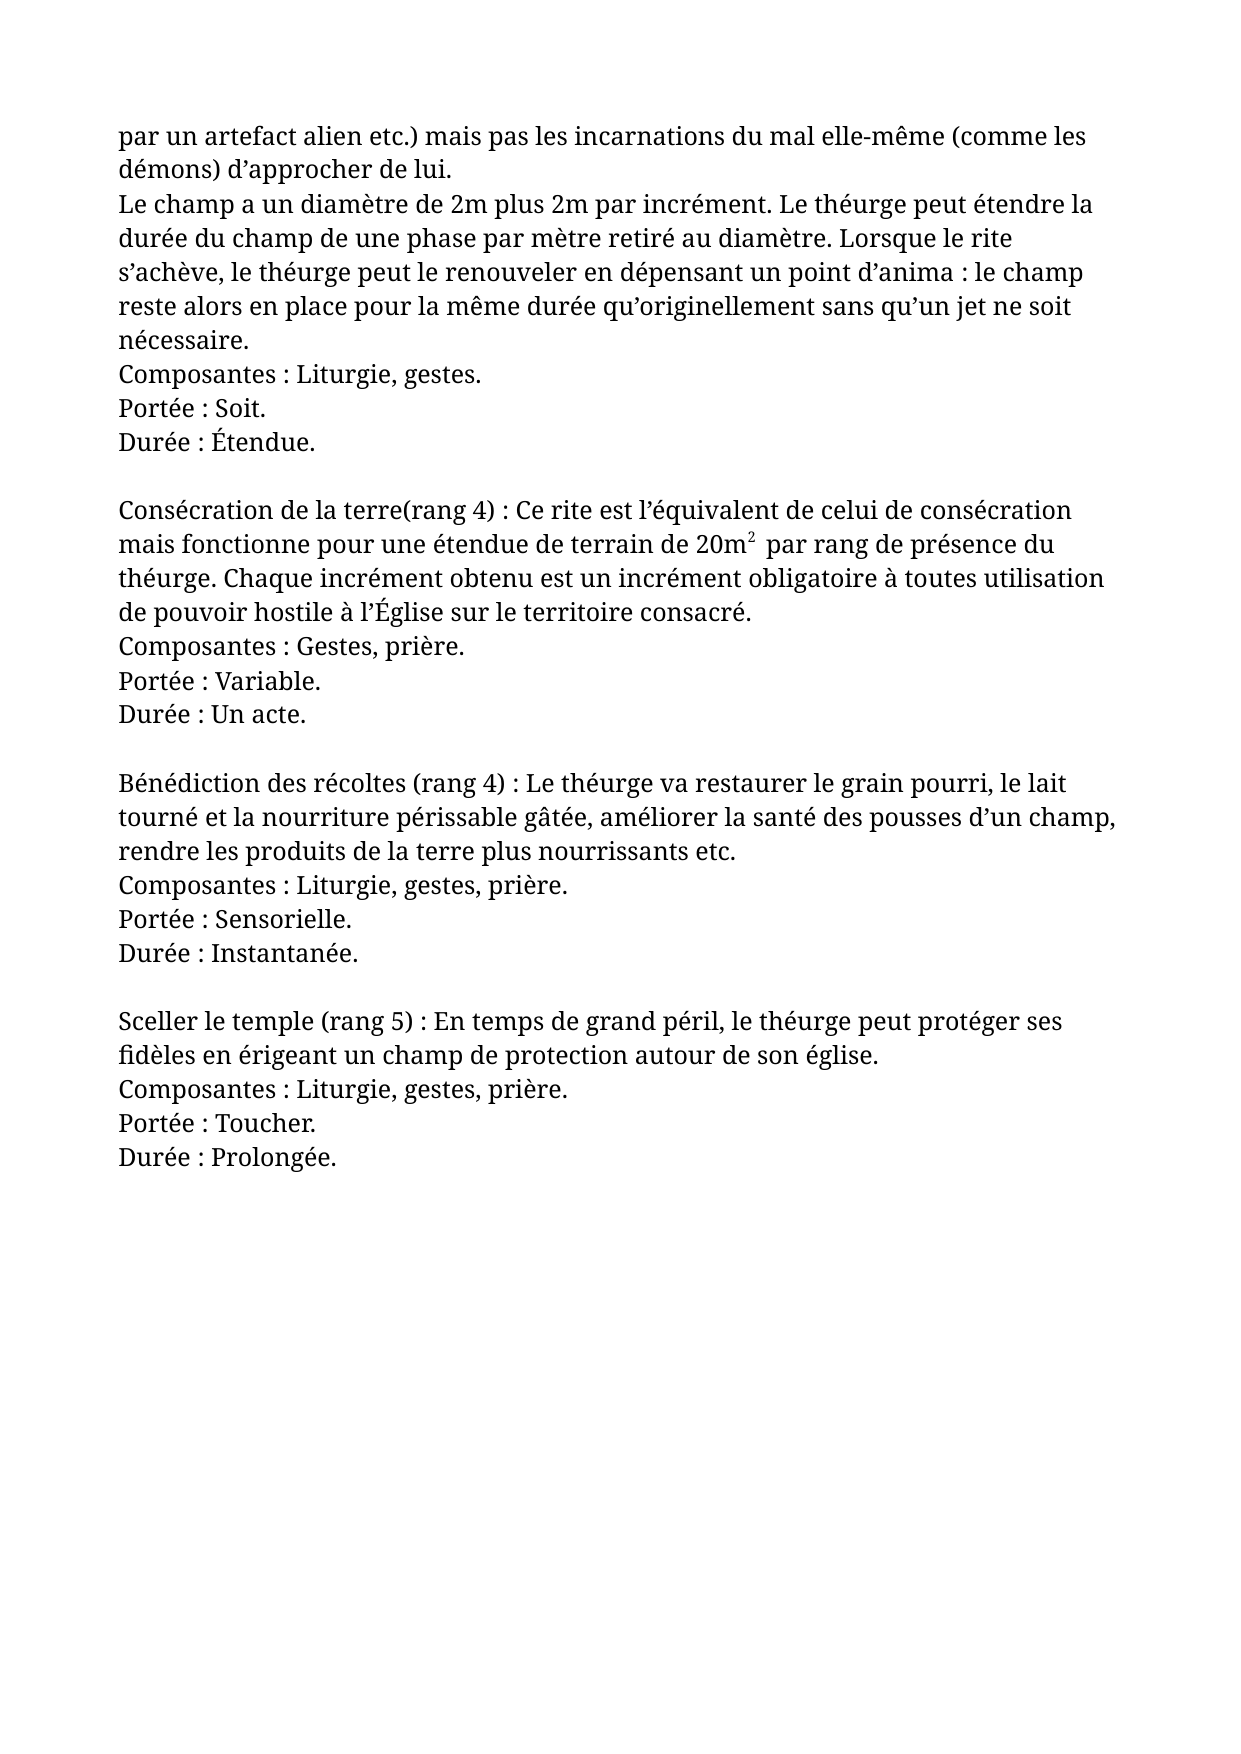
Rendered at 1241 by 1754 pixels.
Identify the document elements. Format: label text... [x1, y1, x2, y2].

text par un artefact alien etc.) mais pas les incarnations du mal elle-même (comme les démons) d’approcher de lui. [118, 118, 1122, 186]
text Durée : Un acte. [118, 697, 1122, 731]
text Le champ a un diamètre de 2m plus 2m par incrément. Le théurge peut étendre la durée du champ de une phase par mètre retiré au diamètre. Lorsque le rite s’achève, le théurge peut le renouveler en dépensant un point d’anima : le champ reste alors en place pour la même durée qu’originellement sans qu’un jet ne soit nécessaire. [118, 186, 1122, 357]
text Portée : Soit. [118, 391, 1122, 425]
text Portée : Sensorielle. [118, 902, 1122, 936]
text Portée : Toucher. [118, 1106, 1122, 1140]
text Consécration de la terre(rang 4) : Ce rite est l’équivalent de celui de consécration mais fonctionne pour une étendue de terrain de 20m2 par rang de présence du théurge. Chaque incrément obtenu est un incrément obligatoire à toutes utilisation de pouvoir hostile à l’Église sur le territoire consacré. [118, 493, 1122, 629]
text Composantes : Liturgie, gestes, prière. [118, 1072, 1122, 1106]
text Composantes : Liturgie, gestes. [118, 357, 1122, 391]
text Sceller le temple (rang 5) : En temps de grand péril, le théurge peut protéger ses fidèles en érigeant un champ de protection autour de son église. [118, 1004, 1122, 1072]
text Composantes : Gestes, prière. [118, 629, 1122, 663]
text Bénédiction des récoltes (rang 4) : Le théurge va restaurer le grain pourri, le lait tourné et la nourriture périssable gâtée, améliorer la santé des pousses d’un champ, rendre les produits de la terre plus nourrissants etc. [118, 765, 1122, 867]
text Composantes : Liturgie, gestes, prière. [118, 867, 1122, 902]
text Durée : Étendue. [118, 425, 1122, 459]
text Durée : Instantanée. [118, 936, 1122, 970]
text Portée : Variable. [118, 663, 1122, 697]
text Durée : Prolongée. [118, 1140, 1122, 1174]
